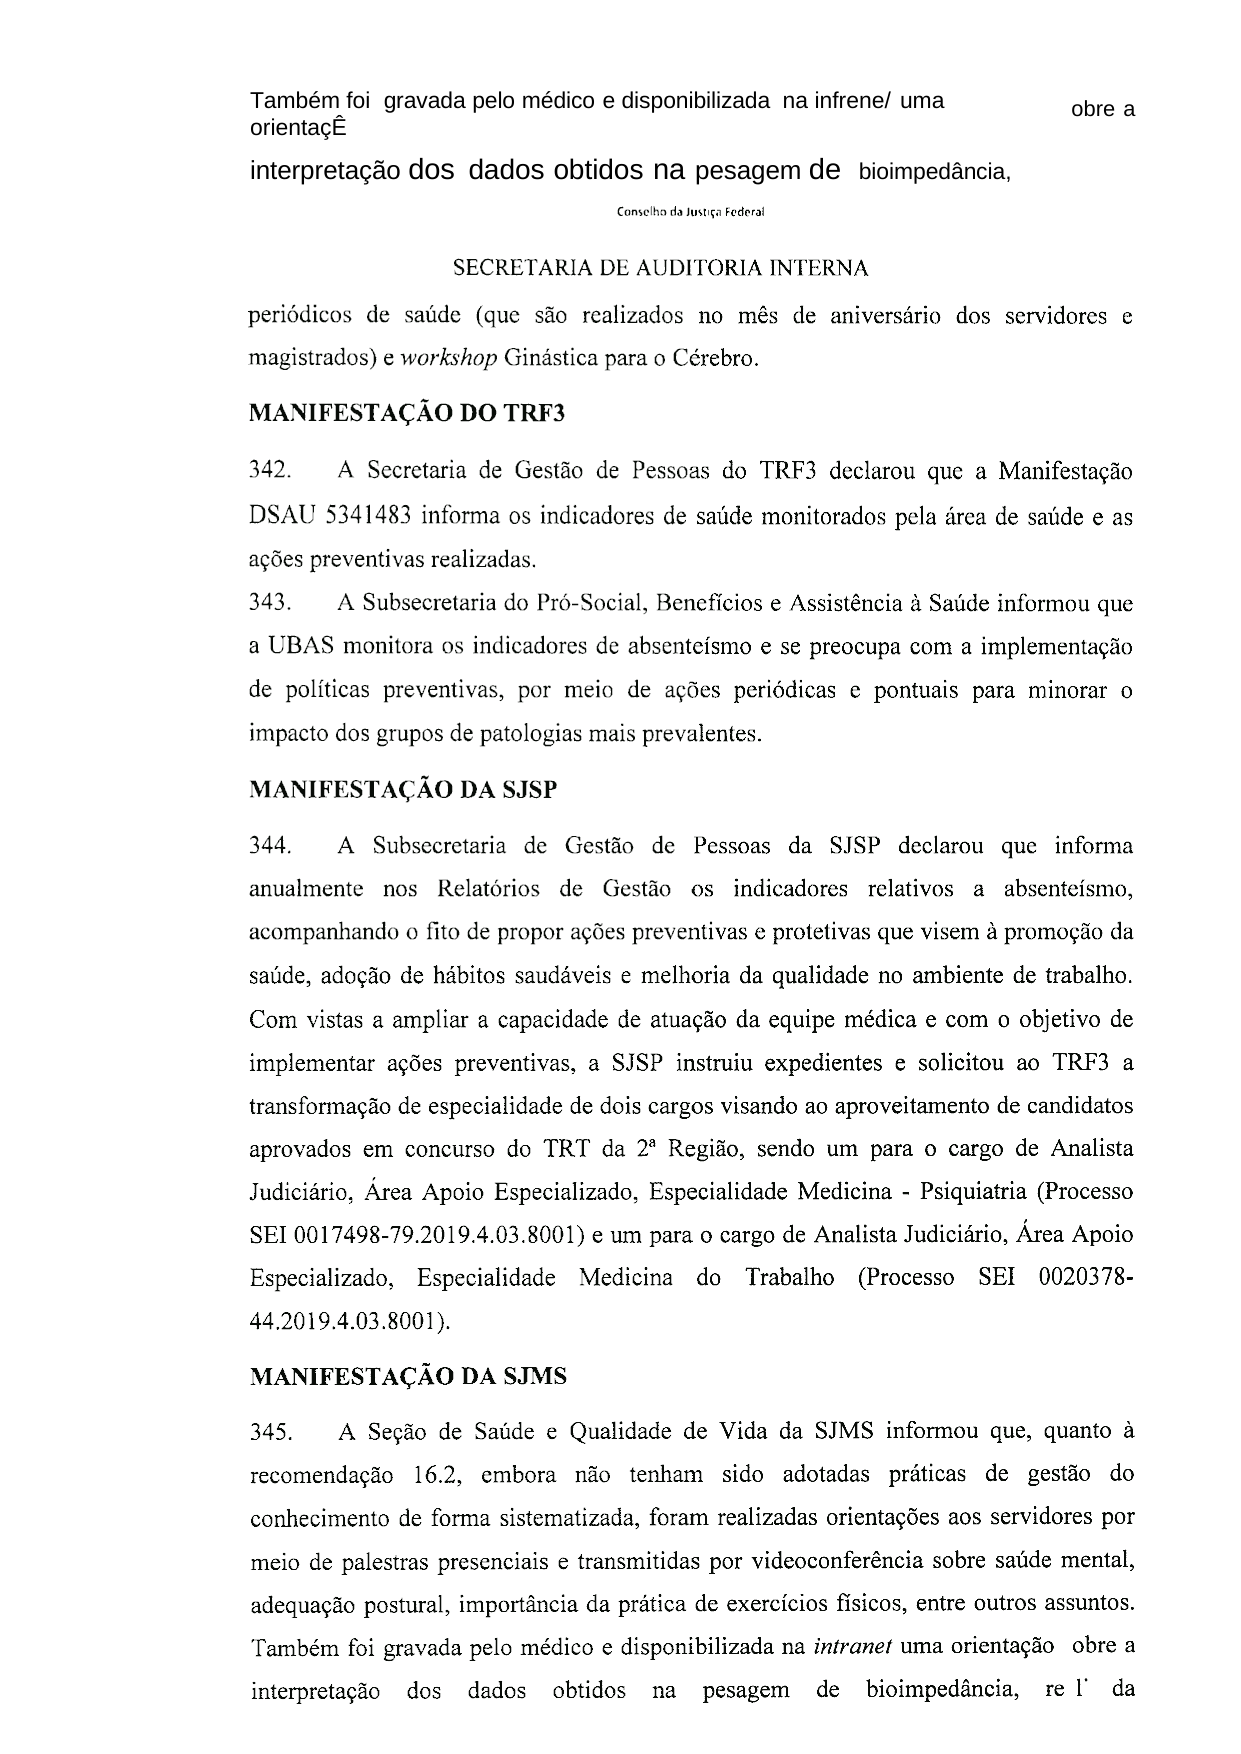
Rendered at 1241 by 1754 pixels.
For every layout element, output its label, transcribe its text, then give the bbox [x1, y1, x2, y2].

text interpretação dos dados obtidos na pesagem de bioimpedância, [250, 152, 1047, 185]
text obre a [1071, 95, 1240, 121]
text Também foi gravada pelo médico e disponibilizada na infrene/ uma orientaçÊ [250, 87, 1047, 140]
picture [248, 206, 1135, 1704]
